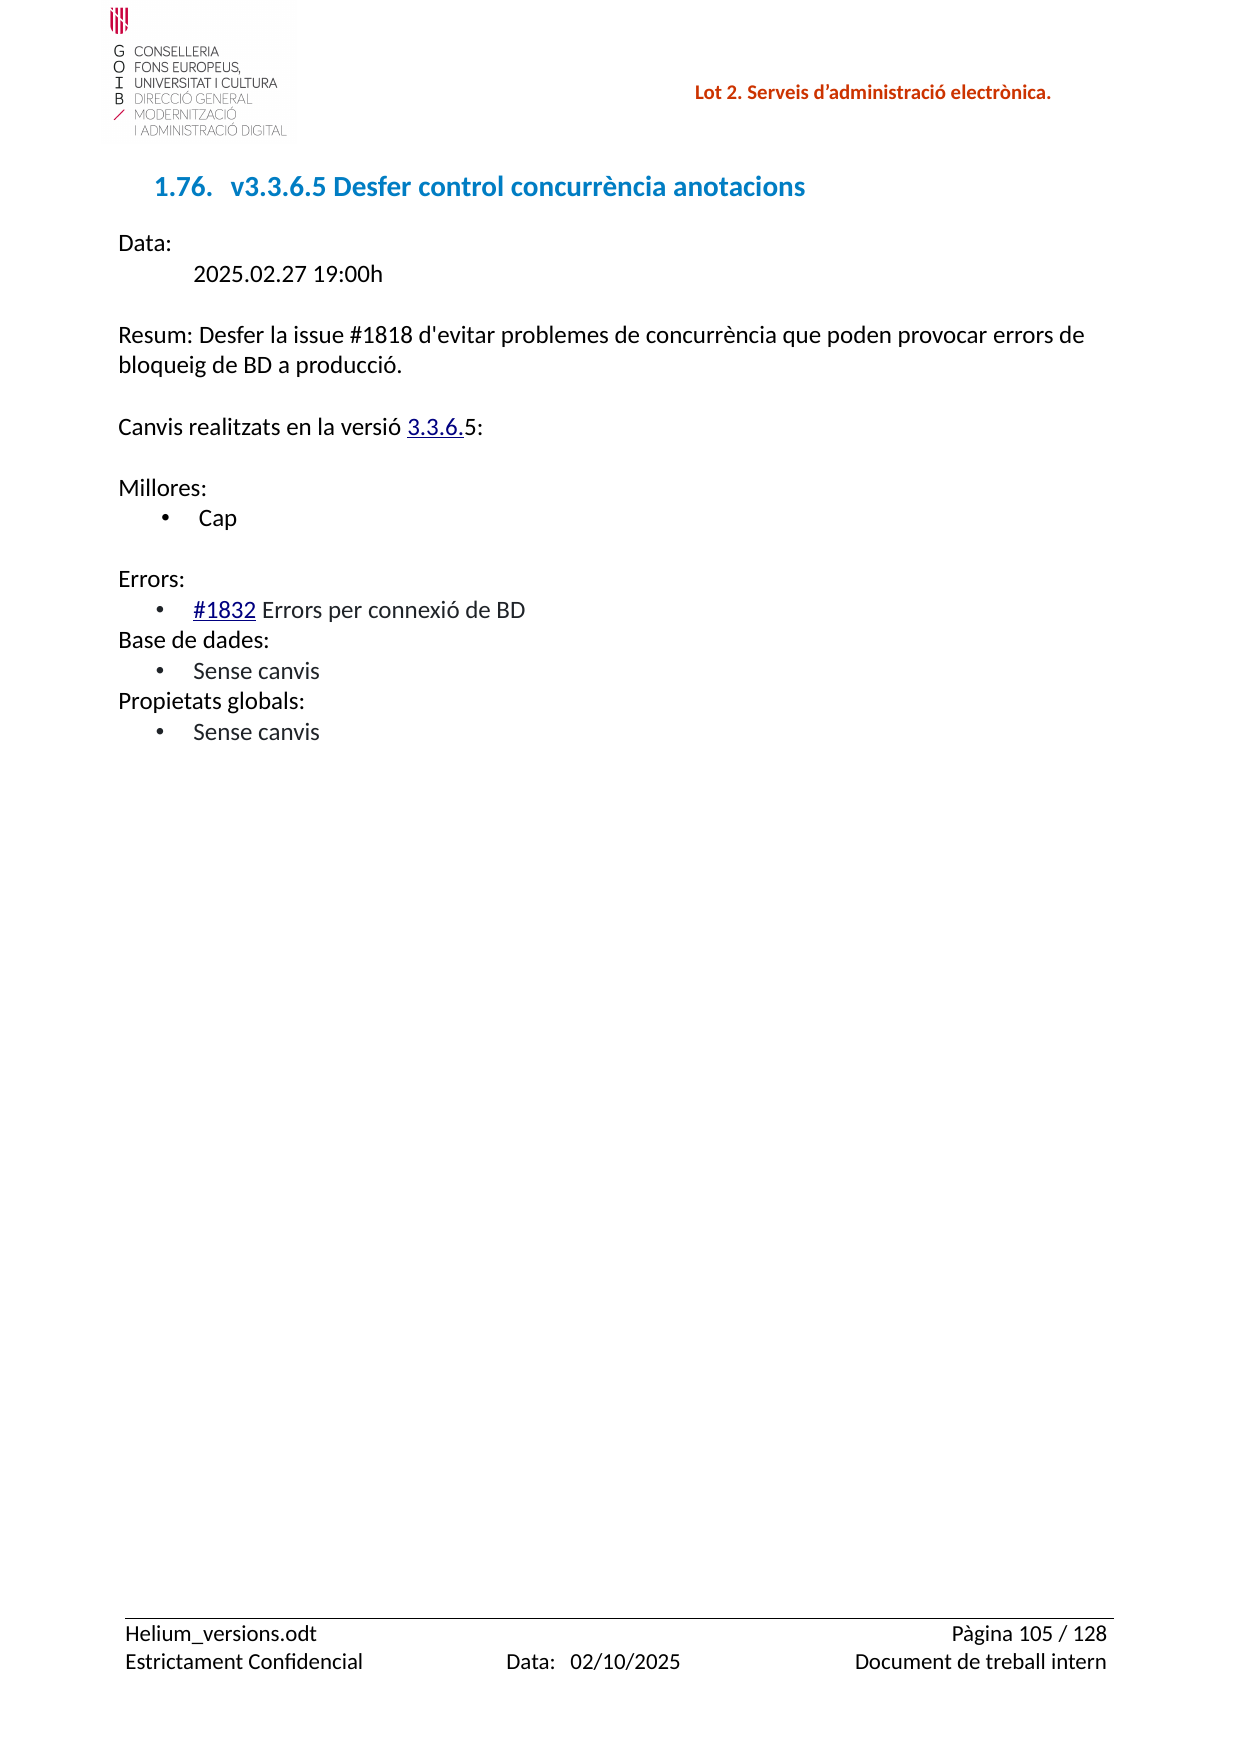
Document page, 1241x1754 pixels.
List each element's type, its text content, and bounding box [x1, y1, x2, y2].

list Sense canvis [156, 655, 1122, 685]
text Propietats globals: [118, 685, 1122, 716]
text Base de dades: [118, 624, 1122, 655]
text Canvis realitzats en la versió 3.3.6.5: [118, 411, 1122, 441]
text Millores: [118, 472, 1122, 502]
text Errors: [118, 563, 1122, 594]
text Data: [118, 228, 1122, 258]
subtitle v3.3.6.5 Desfer control concurrència anotacions [153, 168, 1122, 204]
picture [100, 0, 297, 144]
text Resum: Desfer la issue #1818 d'evitar problemes de concurrència que poden provocar errors de bloqueig de BD a producció. [118, 319, 1122, 380]
list #1832 Errors per connexió de BD [156, 594, 1122, 624]
text 2025.02.27 19:00h [118, 258, 1122, 289]
list Sense canvis [156, 716, 1122, 746]
list Cap [161, 502, 1122, 533]
